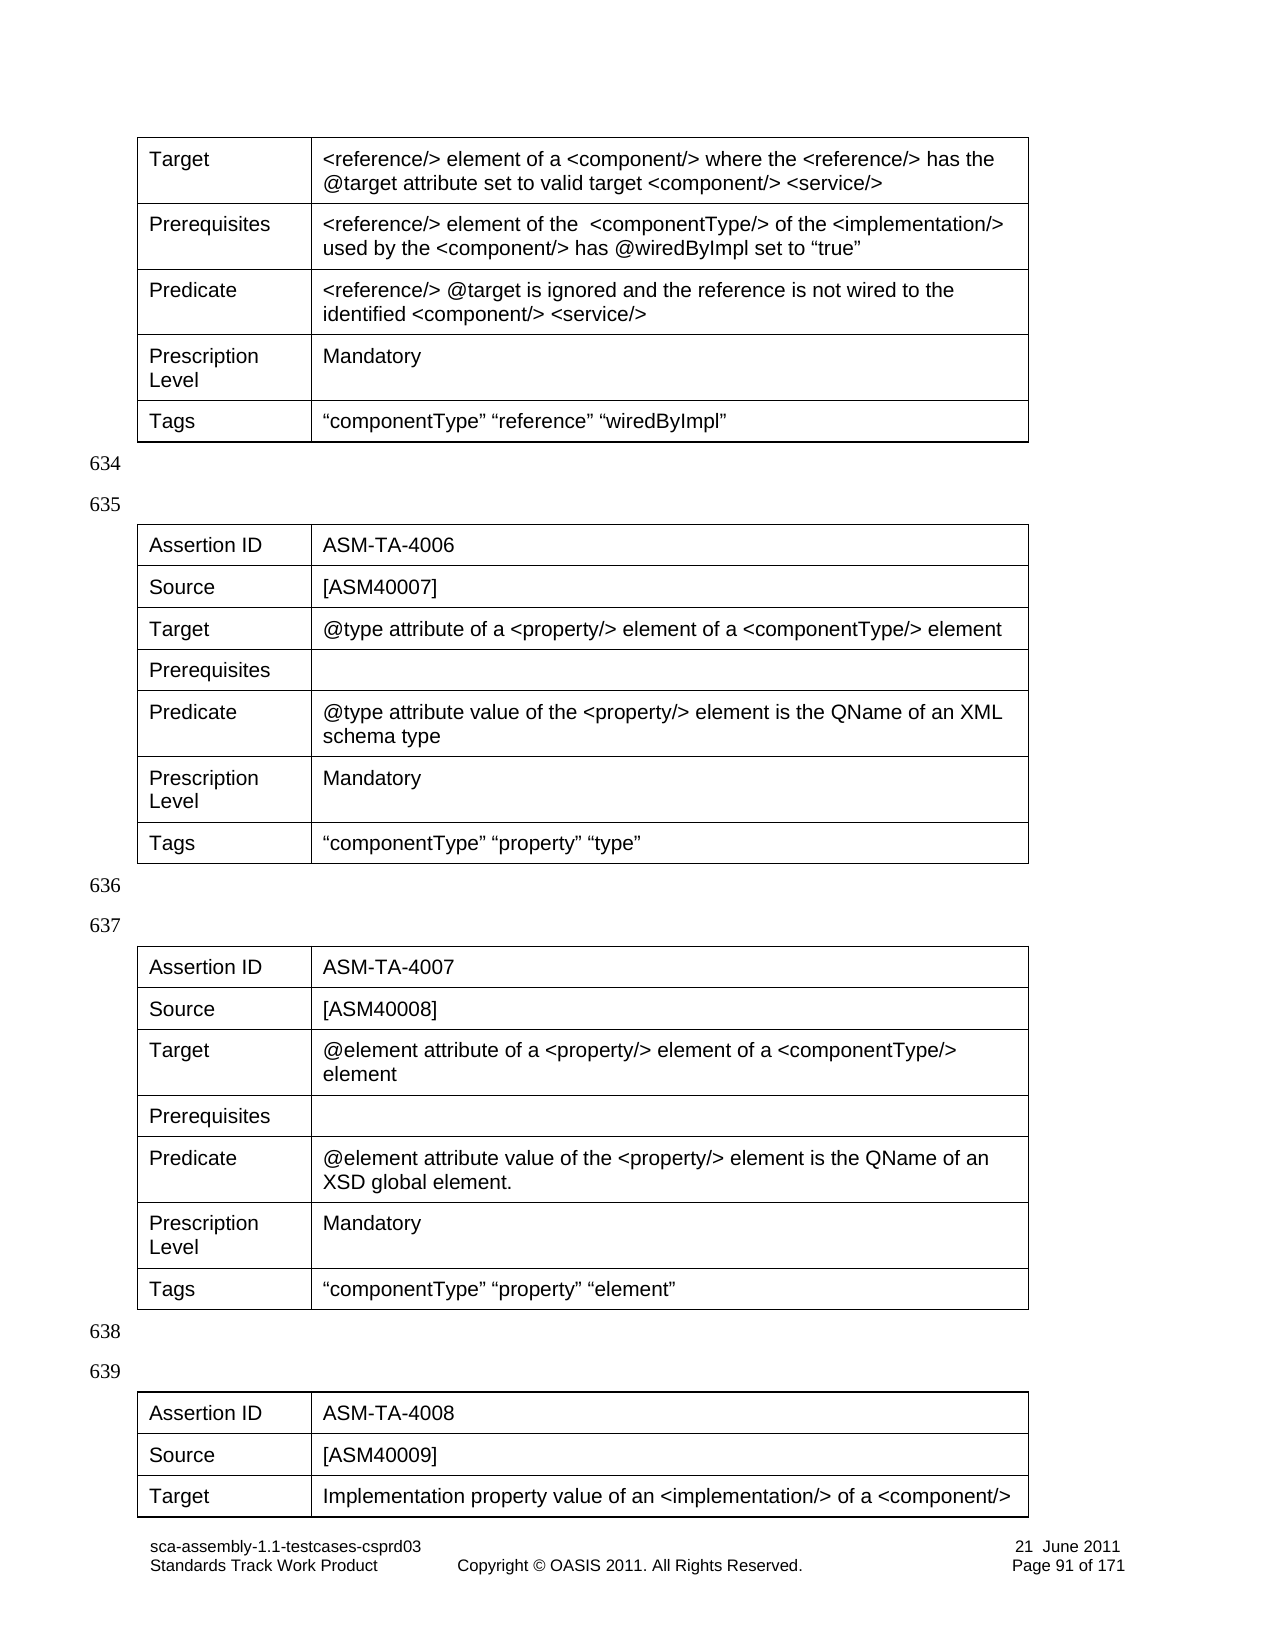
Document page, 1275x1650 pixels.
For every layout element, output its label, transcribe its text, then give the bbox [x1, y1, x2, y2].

table_cell [ASM40007] [312, 566, 1028, 607]
table_cell “componentType” “property” “element” [312, 1269, 1028, 1309]
table_cell Mandatory [312, 757, 1028, 822]
table_header ASM-TA-4006 [312, 525, 1028, 565]
table_cell “componentType” “property” “type” [312, 823, 1028, 863]
table_cell Predicate [138, 270, 311, 334]
table_cell Prescription Level [138, 1203, 311, 1267]
table_header Assertion ID [138, 1393, 311, 1433]
table_cell Target [138, 1476, 311, 1516]
table_cell “componentType” “reference” “wiredByImpl” [312, 401, 1028, 441]
table_cell Target [138, 1030, 311, 1094]
table_cell Mandatory [312, 335, 1028, 400]
table_cell @element attribute value of the <property/> element is the QName of an XSD global element. [312, 1137, 1028, 1202]
table_cell Predicate [138, 691, 311, 756]
table_cell Tags [138, 823, 311, 863]
table_cell <reference/> element of the <componentType/> of the <implementation/> used by the <component/> has @wiredByImpl set to “true” [312, 204, 1028, 268]
table_cell Mandatory [312, 1203, 1028, 1267]
table_cell @element attribute of a <property/> element of a <componentType/> element [312, 1030, 1028, 1094]
table_cell @type attribute value of the <property/> element is the QName of an XML schema type [312, 691, 1028, 756]
table_cell Target [138, 608, 311, 649]
table_cell <reference/> element of a <component/> where the <reference/> has the @target attribute set to valid target <component/> <service/> [312, 138, 1028, 203]
table_cell Source [138, 988, 311, 1029]
table_cell Source [138, 1434, 311, 1475]
table_header Assertion ID [138, 525, 311, 565]
table_header ASM-TA-4008 [312, 1393, 1028, 1433]
table_cell [ASM40008] [312, 988, 1028, 1029]
table_cell <reference/> @target is ignored and the reference is not wired to the identified <component/> <service/> [312, 270, 1028, 334]
table_cell Source [138, 566, 311, 607]
table_cell Prerequisites [138, 650, 311, 690]
table_cell Predicate [138, 1137, 311, 1202]
table_cell Target [138, 138, 311, 203]
table_cell Tags [138, 401, 311, 441]
table_cell [312, 650, 1028, 690]
table_cell @type attribute of a <property/> element of a <componentType/> element [312, 608, 1028, 649]
table_cell [312, 1096, 1028, 1136]
table_header ASM-TA-4007 [312, 947, 1028, 987]
table_cell Prerequisites [138, 204, 311, 268]
table_cell [ASM40009] [312, 1434, 1028, 1475]
table_header Assertion ID [138, 947, 311, 987]
table_cell Tags [138, 1269, 311, 1309]
table_cell Prescription Level [138, 757, 311, 822]
table_cell Implementation property value of an <implementation/> of a <component/> [312, 1476, 1028, 1516]
table_cell Prerequisites [138, 1096, 311, 1136]
table_cell Prescription Level [138, 335, 311, 400]
